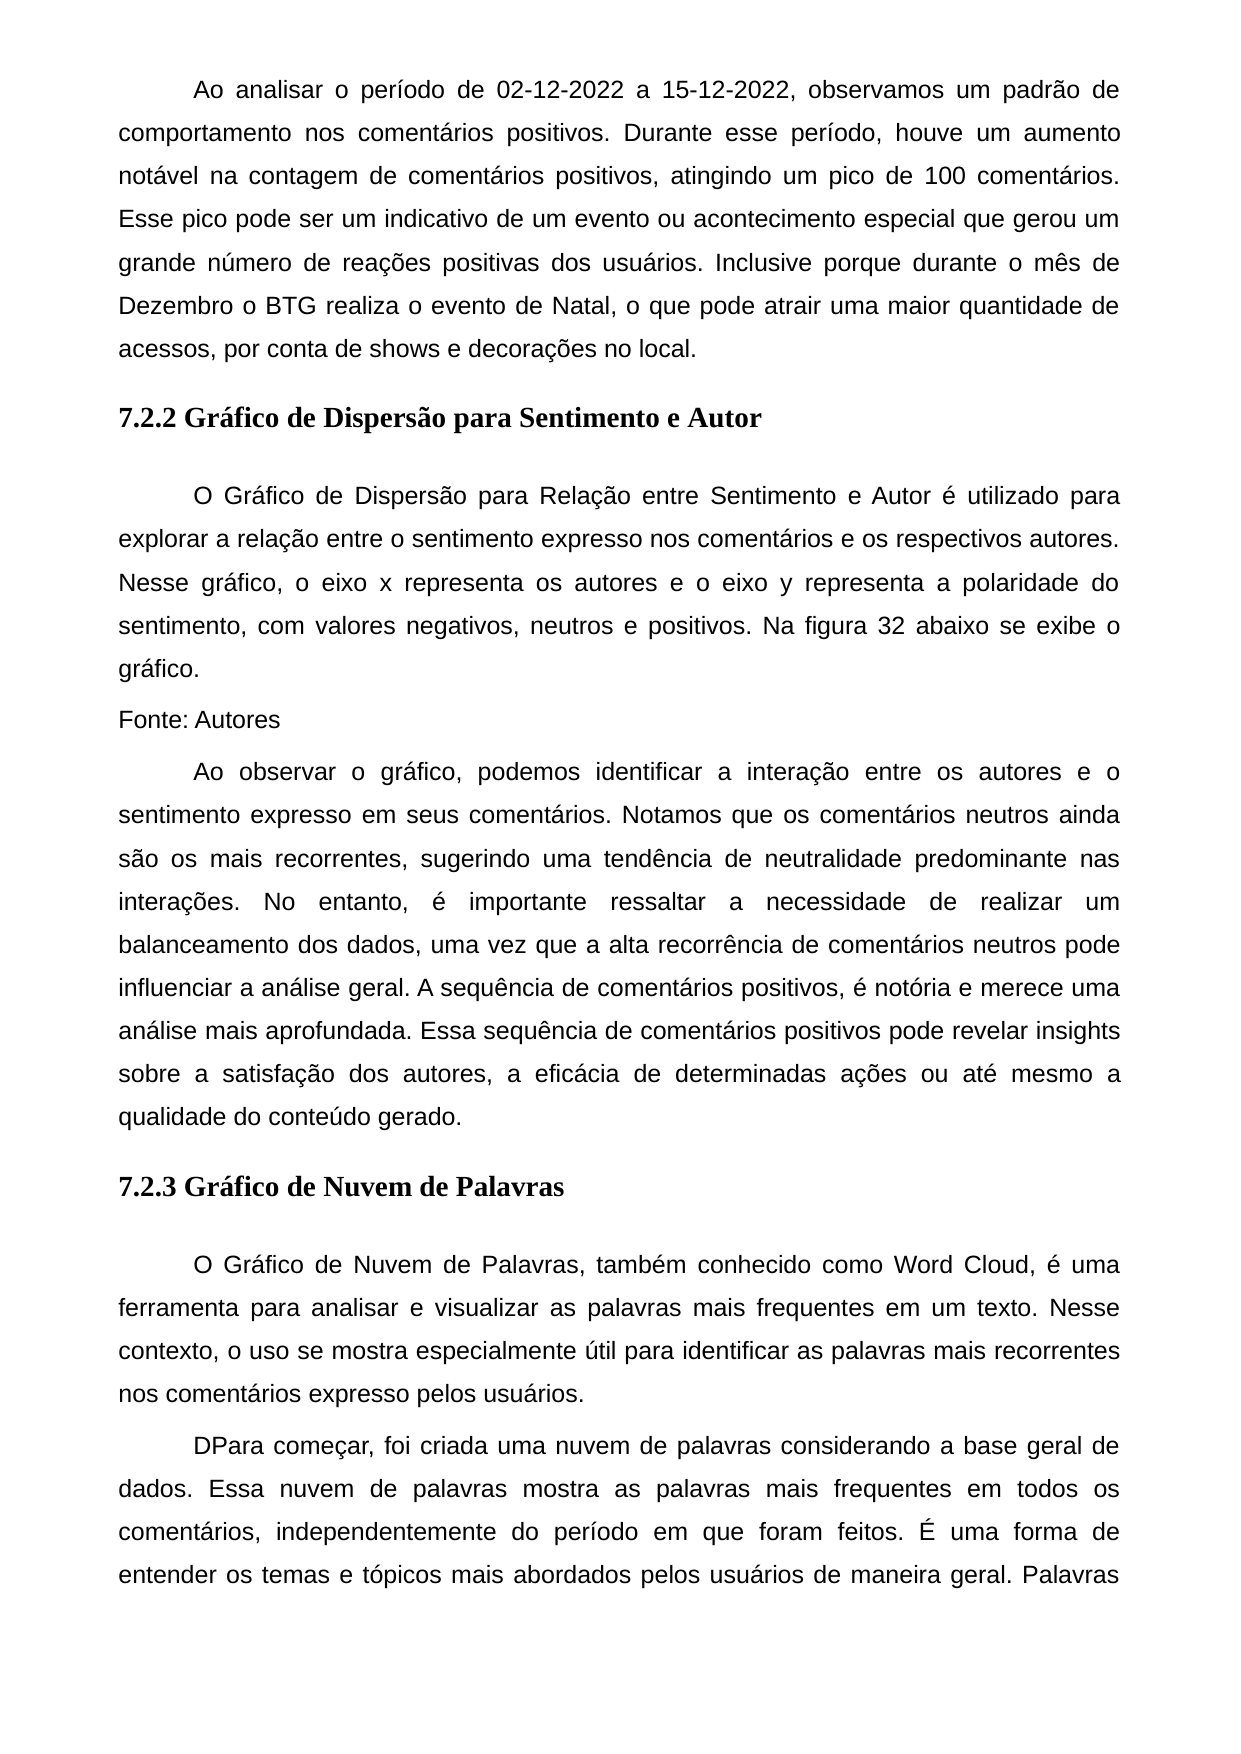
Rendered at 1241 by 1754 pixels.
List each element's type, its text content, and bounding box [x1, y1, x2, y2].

subtitle 7.2.2 Gráfico de Dispersão para Sentimento e Autor [118, 400, 1122, 434]
text Ao observar o gráfico, podemos identificar a interação entre os autores e o sentimento expresso em seus comentários. Notamos que os comentários neutros ainda são os mais recorrentes, sugerindo uma tendência de neutralidade predominante nas interações. No entanto, é importante ressaltar a necessidade de realizar um balanceamento dos dados, uma vez que a alta recorrência de comentários neutros pode influenciar a análise geral. A sequência de comentários positivos, é notória e merece uma análise mais aprofundada. Essa sequência de comentários positivos pode revelar insights sobre a satisfação dos autores, a eficácia de determinadas ações ou até mesmo a qualidade do conteúdo gerado. [118, 757, 1122, 1131]
text DPara começar, foi criada uma nuvem de palavras considerando a base geral de dados. Essa nuvem de palavras mostra as palavras mais frequentes em todos os comentários, independentemente do período em que foram feitos. É uma forma de entender os temas e tópicos mais abordados pelos usuários de maneira geral. Palavras [118, 1431, 1122, 1589]
text O Gráfico de Nuvem de Palavras, também conhecido como Word Cloud, é uma ferramenta para analisar e visualizar as palavras mais frequentes em um texto. Nesse contexto, o uso se mostra especialmente útil para identificar as palavras mais recorrentes nos comentários expresso pelos usuários. [118, 1250, 1122, 1408]
text Ao analisar o período de 02-12-2022 a 15-12-2022, observamos um padrão de comportamento nos comentários positivos. Durante esse período, houve um aumento notável na contagem de comentários positivos, atingindo um pico de 100 comentários. Esse pico pode ser um indicativo de um evento ou acontecimento especial que gerou um grande número de reações positivas dos usuários. Inclusive porque durante o mês de Dezembro o BTG realiza o evento de Natal, o que pode atrair uma maior quantidade de acessos, por conta de shows e decorações no local. [118, 75, 1122, 362]
text Fonte: Autores [118, 706, 1122, 734]
subtitle 7.2.3 Gráfico de Nuvem de Palavras [118, 1169, 1122, 1202]
text O Gráfico de Dispersão para Relação entre Sentimento e Autor é utilizado para explorar a relação entre o sentimento expresso nos comentários e os respectivos autores. Nesse gráfico, o eixo x representa os autores e o eixo y representa a polaridade do sentimento, com valores negativos, neutros e positivos. Na figura 32 abaixo se exibe o gráfico. [118, 481, 1122, 682]
